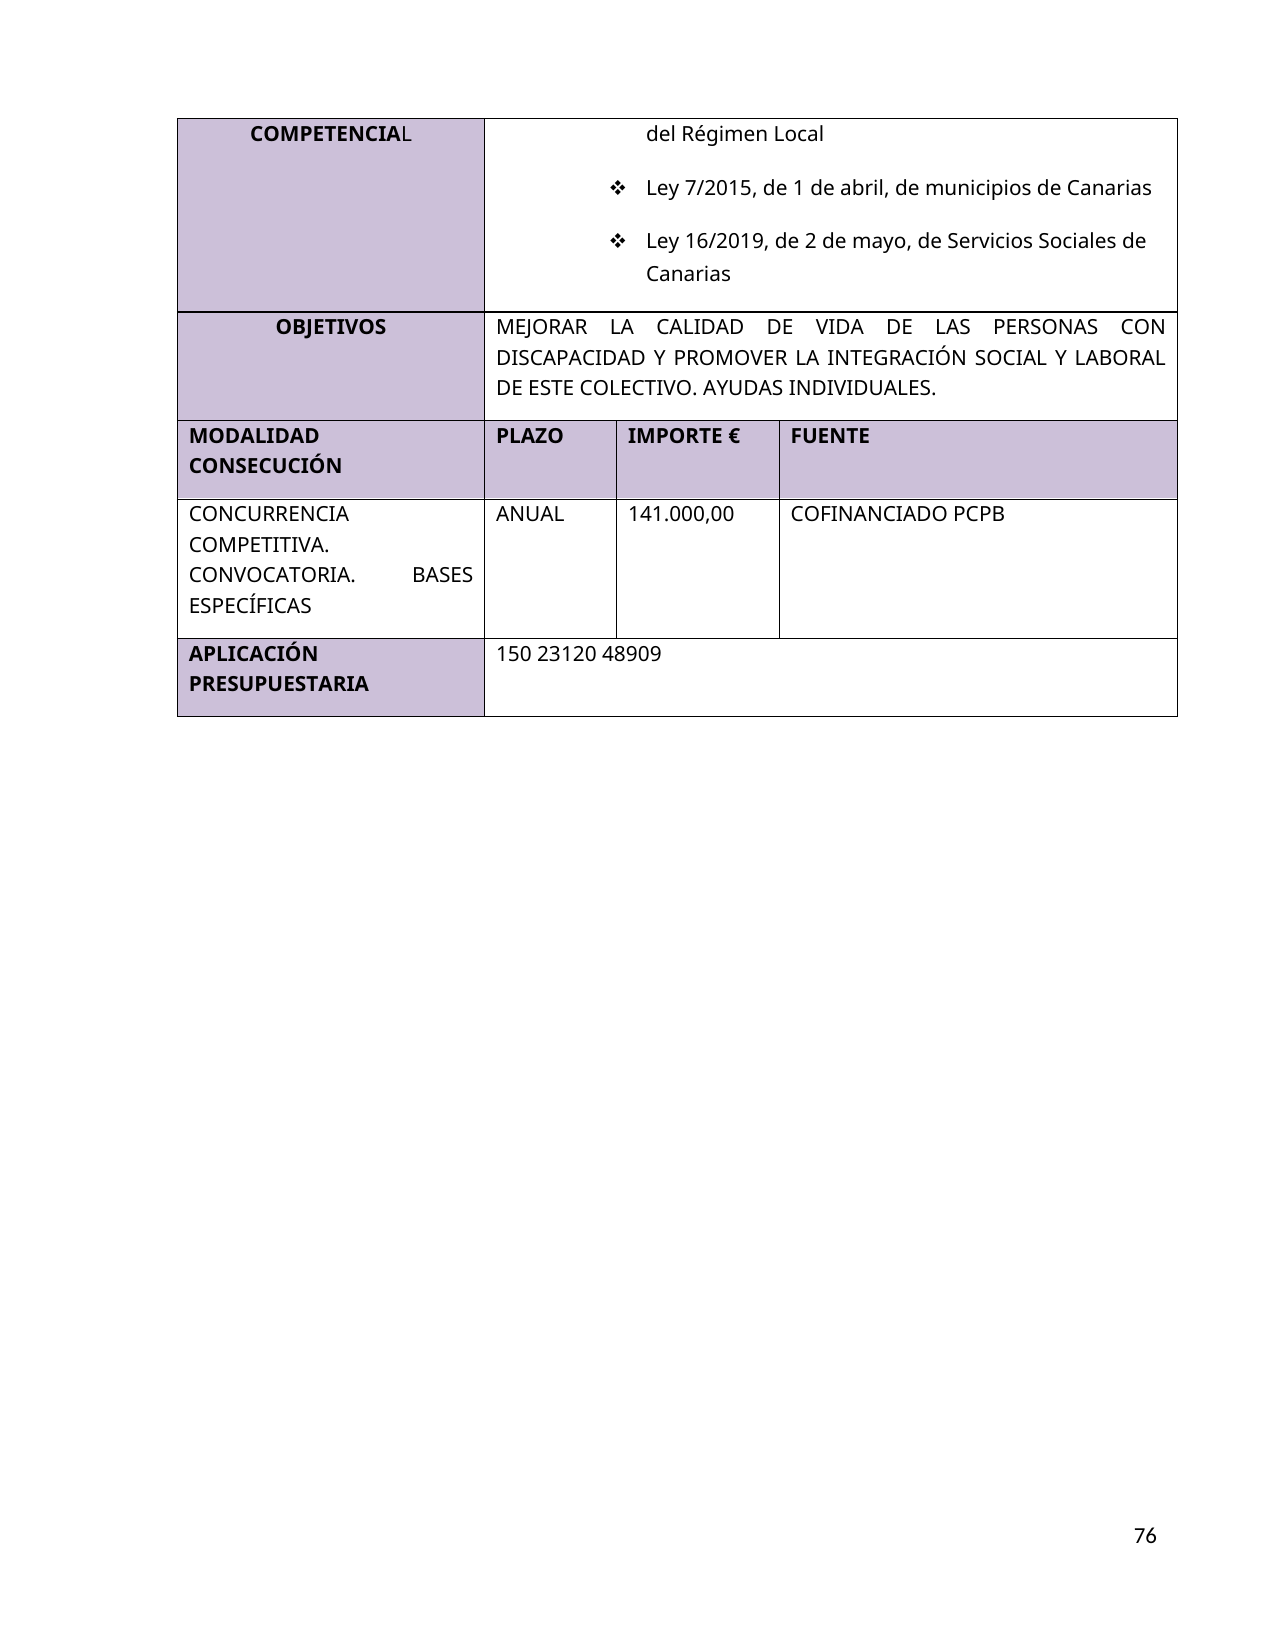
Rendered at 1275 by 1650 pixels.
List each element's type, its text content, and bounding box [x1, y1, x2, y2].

table_cell APLICACIÓN PRESUPUESTARIA [178, 639, 484, 716]
table_cell del Régimen Local Ley 7/2015, de 1 de abril, de municipios de Canarias Ley 16/2019, de 2 de mayo, de Servicios Sociales de Canarias [485, 119, 1177, 311]
table_cell IMPORTE € [617, 421, 779, 498]
table_cell PLAZO [485, 421, 616, 498]
table_cell MODALIDAD CONSECUCIÓN [178, 421, 484, 498]
table_cell MEJORAR LA CALIDAD DE VIDA DE LAS PERSONAS CON DISCAPACIDAD Y PROMOVER LA INTEGRACIÓN SOCIAL Y LABORAL DE ESTE COLECTIVO. AYUDAS INDIVIDUALES. [485, 313, 1177, 420]
table_cell CONCURRENCIA COMPETITIVA. CONVOCATORIA. BASES ESPECÍFICAS [178, 500, 484, 638]
table_cell COMPETENCIAL [178, 119, 484, 311]
table_cell FUENTE [780, 421, 1177, 498]
table_cell 150 23120 48909 [485, 639, 1177, 716]
table_cell 141.000,00 [617, 500, 779, 638]
table_cell ANUAL [485, 500, 616, 638]
table_cell OBJETIVOS [178, 313, 484, 420]
table_cell COFINANCIADO PCPB [780, 500, 1177, 638]
